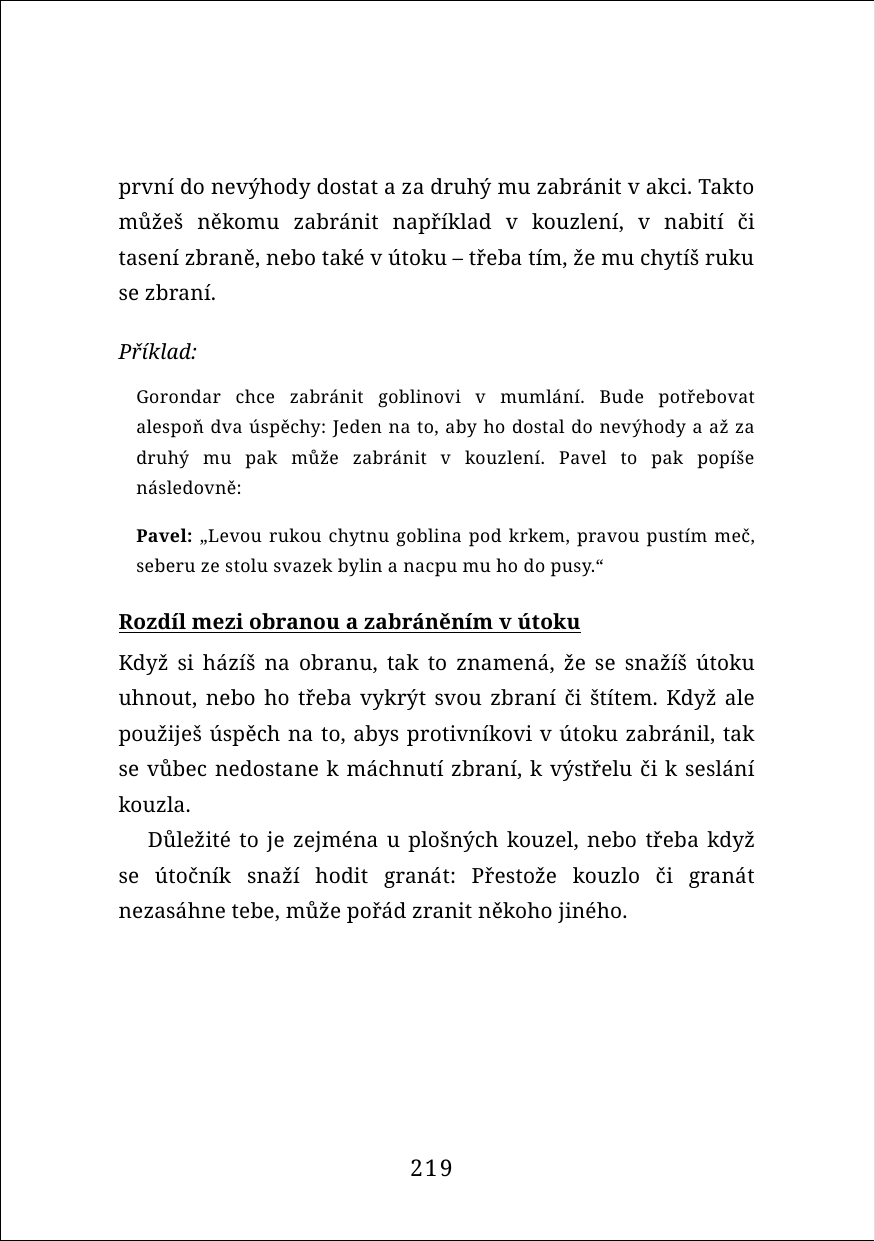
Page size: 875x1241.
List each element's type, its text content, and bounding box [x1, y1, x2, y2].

subtitle Rozdíl mezi obranou a zabráněním v útoku [118, 607, 756, 636]
text Gorondar chce zabránit goblinovi v mumlání. Bude potřebovat alespoň dva úspěchy: Jeden na to, aby ho dostal do nevýhody a až za druhý mu pak může zabránit v kouzlení. Pavel to pak popíše následovně: [136, 385, 756, 499]
text Pavel: „Levou rukou chytnu goblina pod krkem, pravou pustím meč, seberu ze stolu svazek bylin a nacpu mu ho do pusy.“ [136, 523, 756, 578]
text první do nevýhody dostat a za druhý mu zabránit v akci. Takto můžeš někomu zabránit například v kouzlení, v nabití či tasení zbraně, nebo také v útoku – třeba tím, že mu chytíš ruku se zbraní. [118, 172, 756, 307]
text Když si házíš na obranu, tak to znamená, že se snažíš útoku uhnout, nebo ho třeba vykrýt svou zbraní či štítem. Když ale použiješ úspěch na to, abys protivníkovi v útoku zabránil, tak se vůbec nedostane k máchnutí zbraní, k výstřelu či k seslání kouzla. Důležité to je zejména u plošných kouzel, nebo třeba když se útočník snaží hodit granát: Přestože kouzlo či granát nezasáhne tebe, může pořád zranit někoho jiného. [118, 648, 756, 925]
text Příklad: [118, 337, 756, 366]
